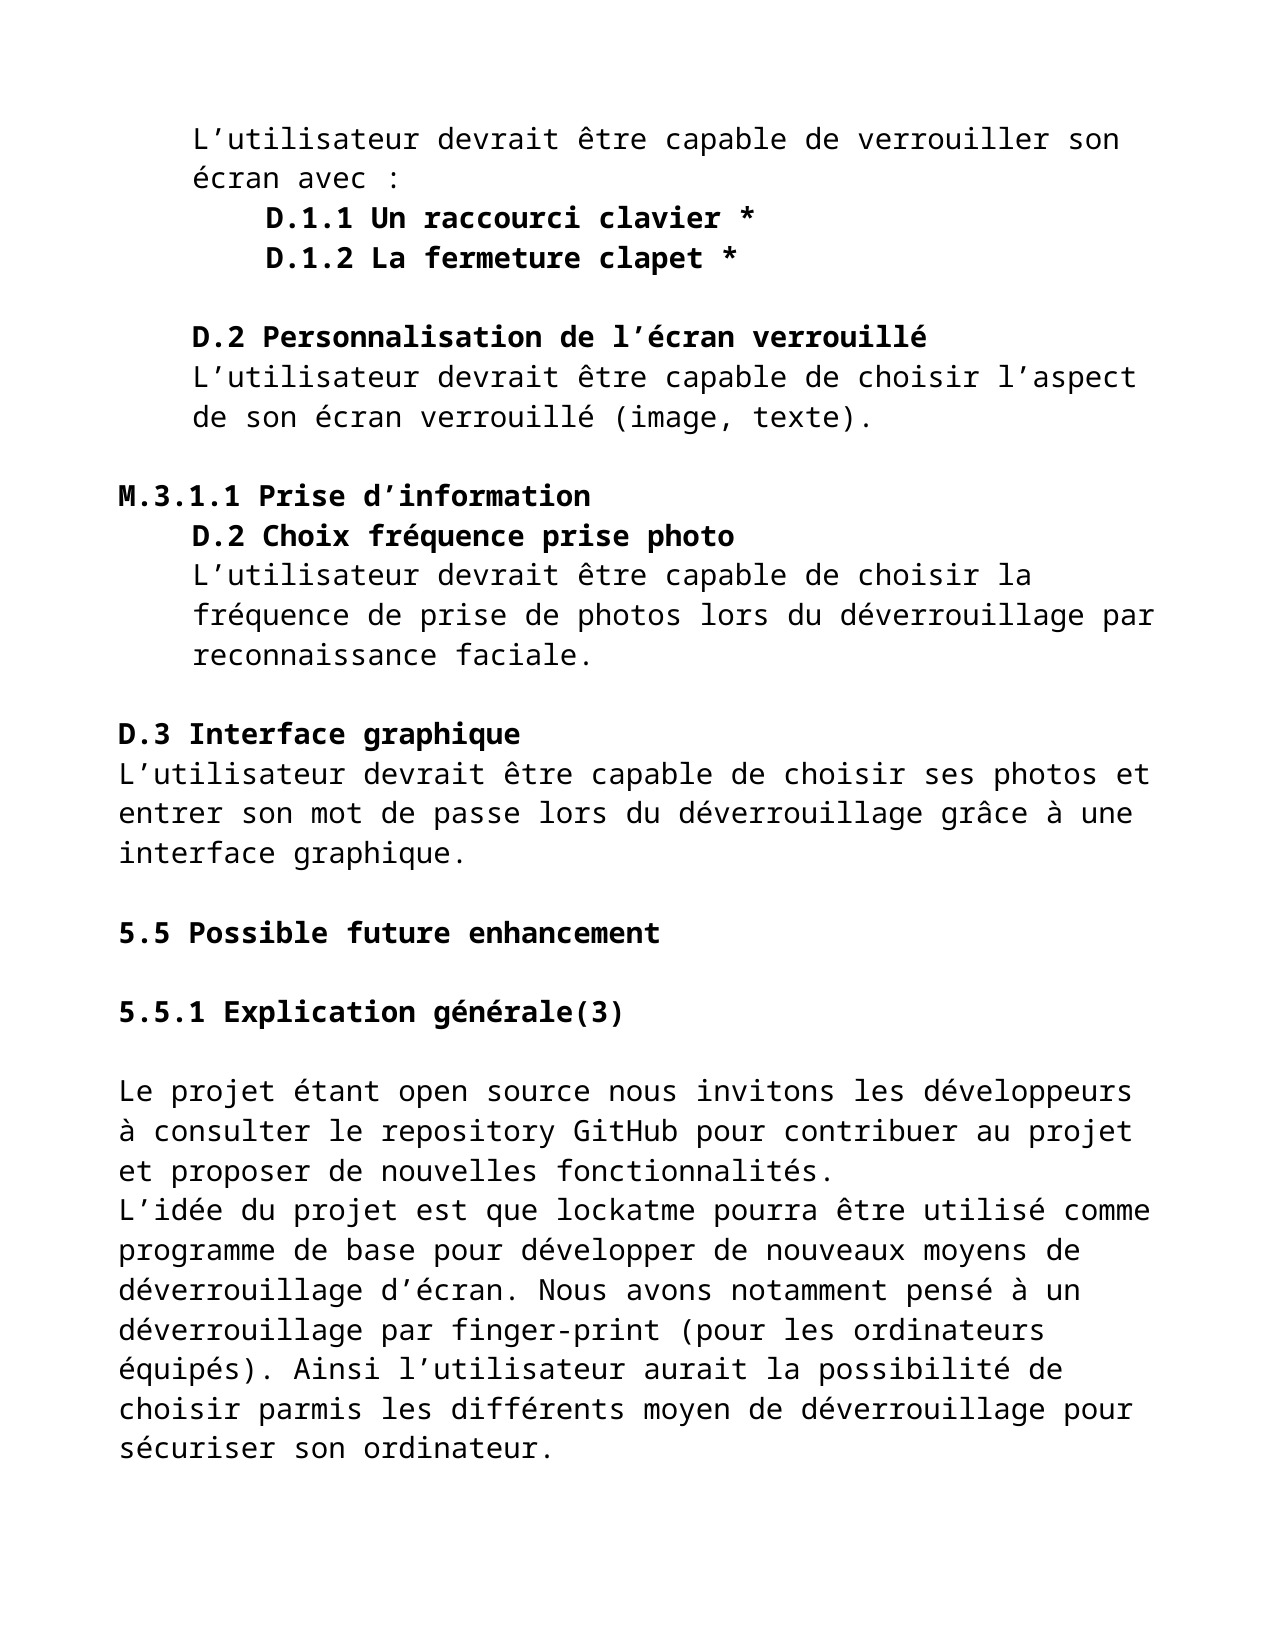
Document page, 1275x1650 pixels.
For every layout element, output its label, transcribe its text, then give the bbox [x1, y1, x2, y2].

text D.2 Choix fréquence prise photo L’utilisateur devrait être capable de choisir la fréquence de prise de photos lors du déverrouillage par reconnaissance faciale. [118, 515, 1157, 674]
text D.2 Personnalisation de l’écran verrouillé L’utilisateur devrait être capable de choisir l’aspect de son écran verrouillé (image, texte). [118, 317, 1157, 436]
text 5.5 Possible future enhancement [118, 912, 1157, 952]
text L’utilisateur devrait être capable de choisir ses photos et entrer son mot de passe lors du déverrouillage grâce à une interface graphique. [118, 753, 1157, 872]
text Le projet étant open source nous invitons les développeurs à consulter le repository GitHub pour contribuer au projet et proposer de nouvelles fonctionnalités. [118, 1071, 1157, 1190]
text D.1.1 Un raccourci clavier * [118, 197, 1157, 237]
text L’idée du projet est que lockatme pourra être utilisé comme programme de base pour développer de nouveaux moyens de déverrouillage d’écran. Nous avons notamment pensé à un déverrouillage par finger-print (pour les ordinateurs équipés). Ainsi l’utilisateur aurait la possibilité de choisir parmis les différents moyen de déverrouillage pour sécuriser son ordinateur. [118, 1190, 1157, 1467]
text 5.5.1 Explication générale(3) [118, 991, 1157, 1031]
text D.3 Interface graphique [118, 713, 1157, 753]
text M.3.1.1 Prise d’information [118, 475, 1157, 515]
text L’utilisateur devrait être capable de verrouiller son écran avec : [118, 118, 1157, 197]
text D.1.2 La fermeture clapet * [118, 237, 1157, 317]
